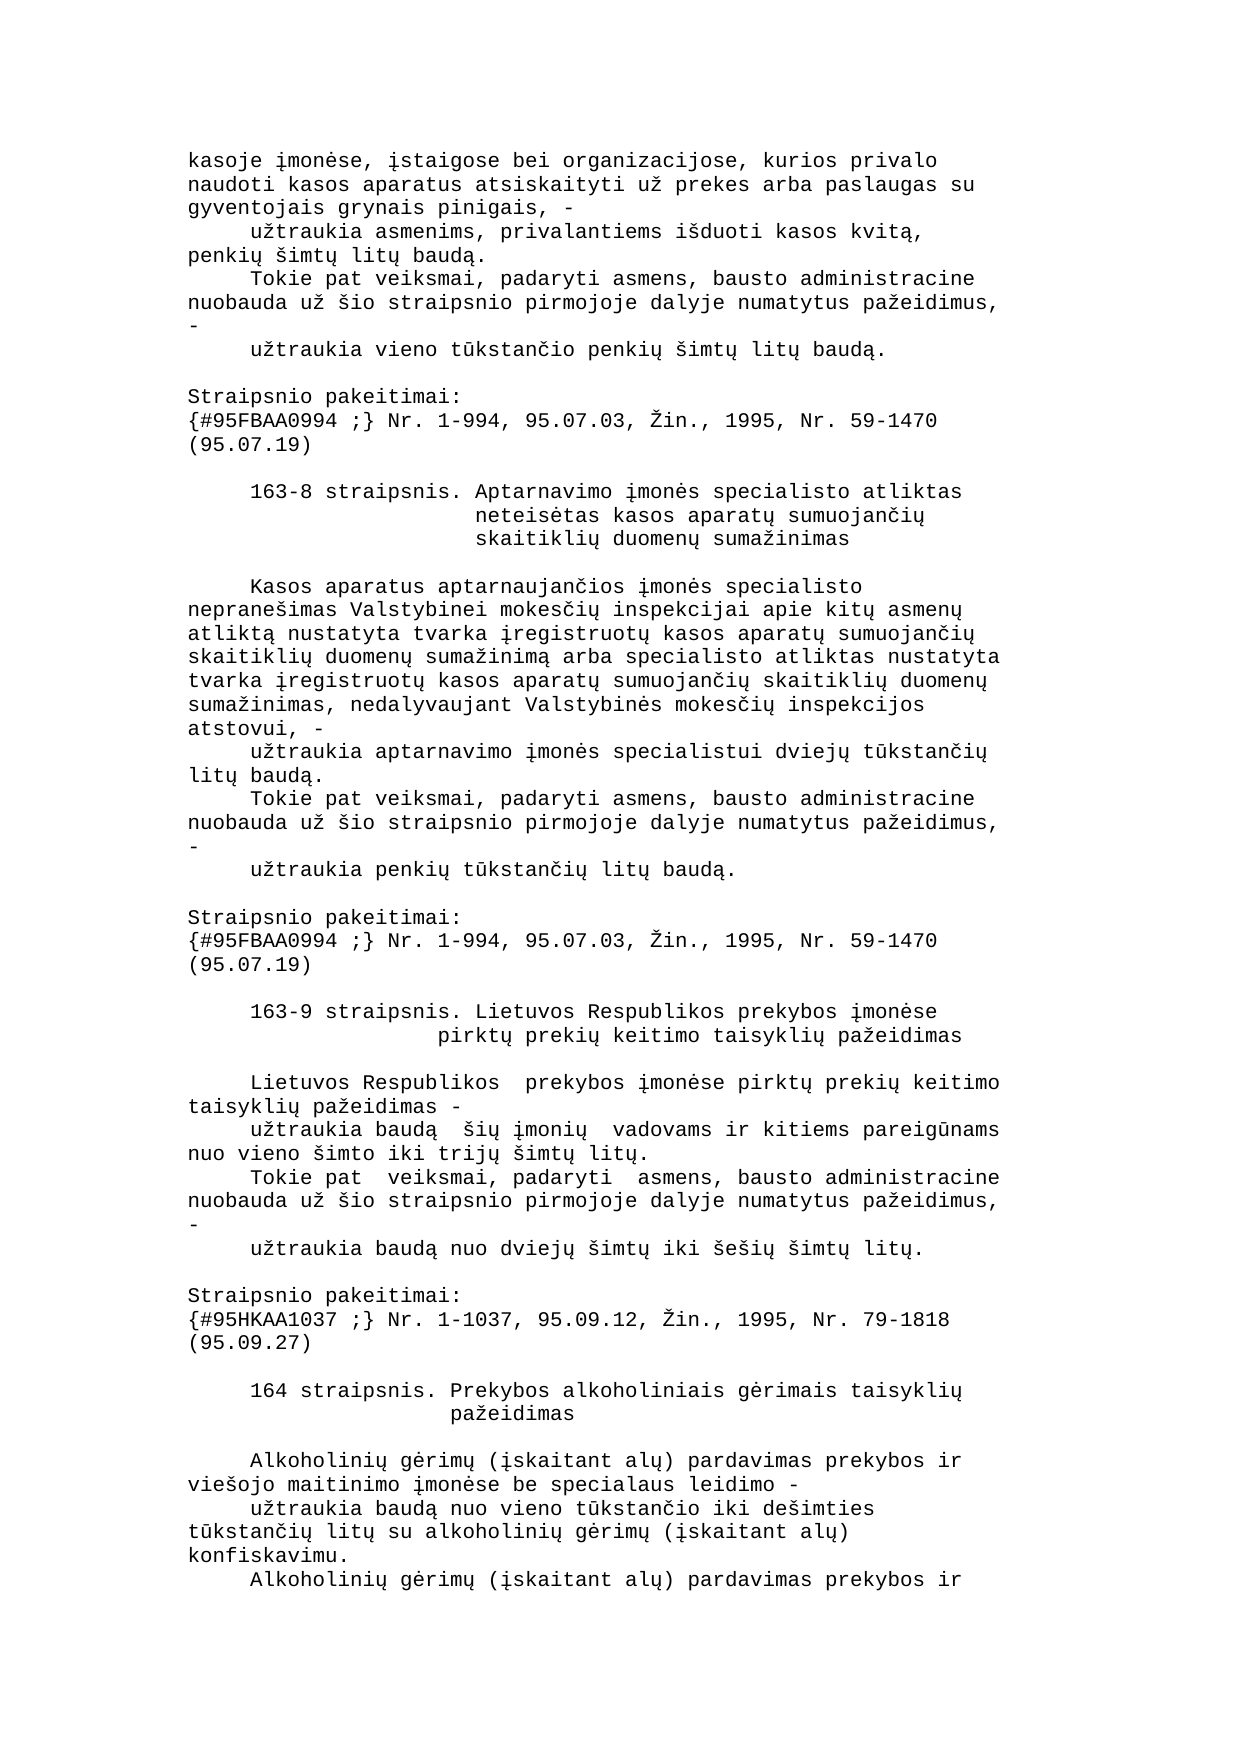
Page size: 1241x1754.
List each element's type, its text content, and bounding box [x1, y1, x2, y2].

text užtraukia asmenims, privalantiems išduoti kasos kvitą, [187, 221, 1053, 244]
text Kasos aparatus aptarnaujančios įmonės specialisto [187, 576, 1053, 599]
text taisyklių pažeidimas - [187, 1096, 1053, 1119]
text 164 straipsnis. Prekybos alkoholiniais gėrimais taisyklių [187, 1379, 1053, 1403]
text Straipsnio pakeitimai: [187, 386, 1053, 410]
text tūkstančių litų su alkoholinių gėrimų (įskaitant alų) [187, 1521, 1053, 1545]
text Alkoholinių gėrimų (įskaitant alų) pardavimas prekybos ir [187, 1451, 1053, 1474]
text užtraukia baudą nuo dviejų šimtų iki šešių šimtų litų. [187, 1238, 1053, 1261]
text - [187, 836, 1053, 859]
text naudoti kasos aparatus atsiskaityti už prekes arba paslaugas su [187, 174, 1053, 197]
text Straipsnio pakeitimai: [187, 907, 1053, 930]
text Tokie pat veiksmai, padaryti asmens, bausto administracine [187, 788, 1053, 812]
text nepranešimas Valstybinei mokesčių inspekcijai apie kitų asmenų [187, 599, 1053, 623]
text litų baudą. [187, 765, 1053, 788]
text penkių šimtų litų baudą. [187, 244, 1053, 268]
text skaitiklių duomenų sumažinimą arba specialisto atliktas nustatyta [187, 647, 1053, 670]
text nuobauda už šio straipsnio pirmojoje dalyje numatytus pažeidimus, [187, 1190, 1053, 1214]
text atstovui, - [187, 717, 1053, 741]
text Lietuvos Respublikos prekybos įmonėse pirktų prekių keitimo [187, 1072, 1053, 1096]
text užtraukia aptarnavimo įmonės specialistui dviejų tūkstančių [187, 741, 1053, 765]
text Tokie pat veiksmai, padaryti asmens, bausto administracine [187, 1167, 1053, 1190]
text nuobauda už šio straipsnio pirmojoje dalyje numatytus pažeidimus, [187, 292, 1053, 316]
text Straipsnio pakeitimai: [187, 1285, 1053, 1309]
text pažeidimas [187, 1403, 1053, 1427]
text nuobauda už šio straipsnio pirmojoje dalyje numatytus pažeidimus, [187, 812, 1053, 836]
text pirktų prekių keitimo taisyklių pažeidimas [187, 1025, 1053, 1048]
text {#95FBAA0994 ;} Nr. 1-994, 95.07.03, Žin., 1995, Nr. 59-1470 (95.07.19) [187, 410, 1053, 457]
text atliktą nustatyta tvarka įregistruotų kasos aparatų sumuojančių [187, 623, 1053, 647]
text konfiskavimu. [187, 1545, 1053, 1569]
text kasoje įmonėse, įstaigose bei organizacijose, kurios privalo [187, 150, 1053, 174]
text sumažinimas, nedalyvaujant Valstybinės mokesčių inspekcijos [187, 694, 1053, 717]
text - [187, 316, 1053, 339]
text skaitiklių duomenų sumažinimas [187, 528, 1053, 552]
text - [187, 1214, 1053, 1238]
text gyventojais grynais pinigais, - [187, 197, 1053, 221]
text Tokie pat veiksmai, padaryti asmens, bausto administracine [187, 268, 1053, 292]
text {#95FBAA0994 ;} Nr. 1-994, 95.07.03, Žin., 1995, Nr. 59-1470 (95.07.19) [187, 930, 1053, 978]
text viešojo maitinimo įmonėse be specialaus leidimo - [187, 1474, 1053, 1498]
text 163-8 straipsnis. Aptarnavimo įmonės specialisto atliktas [187, 481, 1053, 505]
text {#95HKAA1037 ;} Nr. 1-1037, 95.09.12, Žin., 1995, Nr. 79-1818 (95.09.27) [187, 1309, 1053, 1356]
text nuo vieno šimto iki trijų šimtų litų. [187, 1143, 1053, 1167]
text užtraukia penkių tūkstančių litų baudą. [187, 859, 1053, 883]
text užtraukia vieno tūkstančio penkių šimtų litų baudą. [187, 339, 1053, 363]
text tvarka įregistruotų kasos aparatų sumuojančių skaitiklių duomenų [187, 670, 1053, 694]
text neteisėtas kasos aparatų sumuojančių [187, 505, 1053, 528]
text 163-9 straipsnis. Lietuvos Respublikos prekybos įmonėse [187, 1001, 1053, 1025]
text Alkoholinių gėrimų (įskaitant alų) pardavimas prekybos ir [187, 1569, 1053, 1592]
text užtraukia baudą nuo vieno tūkstančio iki dešimties [187, 1498, 1053, 1521]
text užtraukia baudą šių įmonių vadovams ir kitiems pareigūnams [187, 1119, 1053, 1143]
